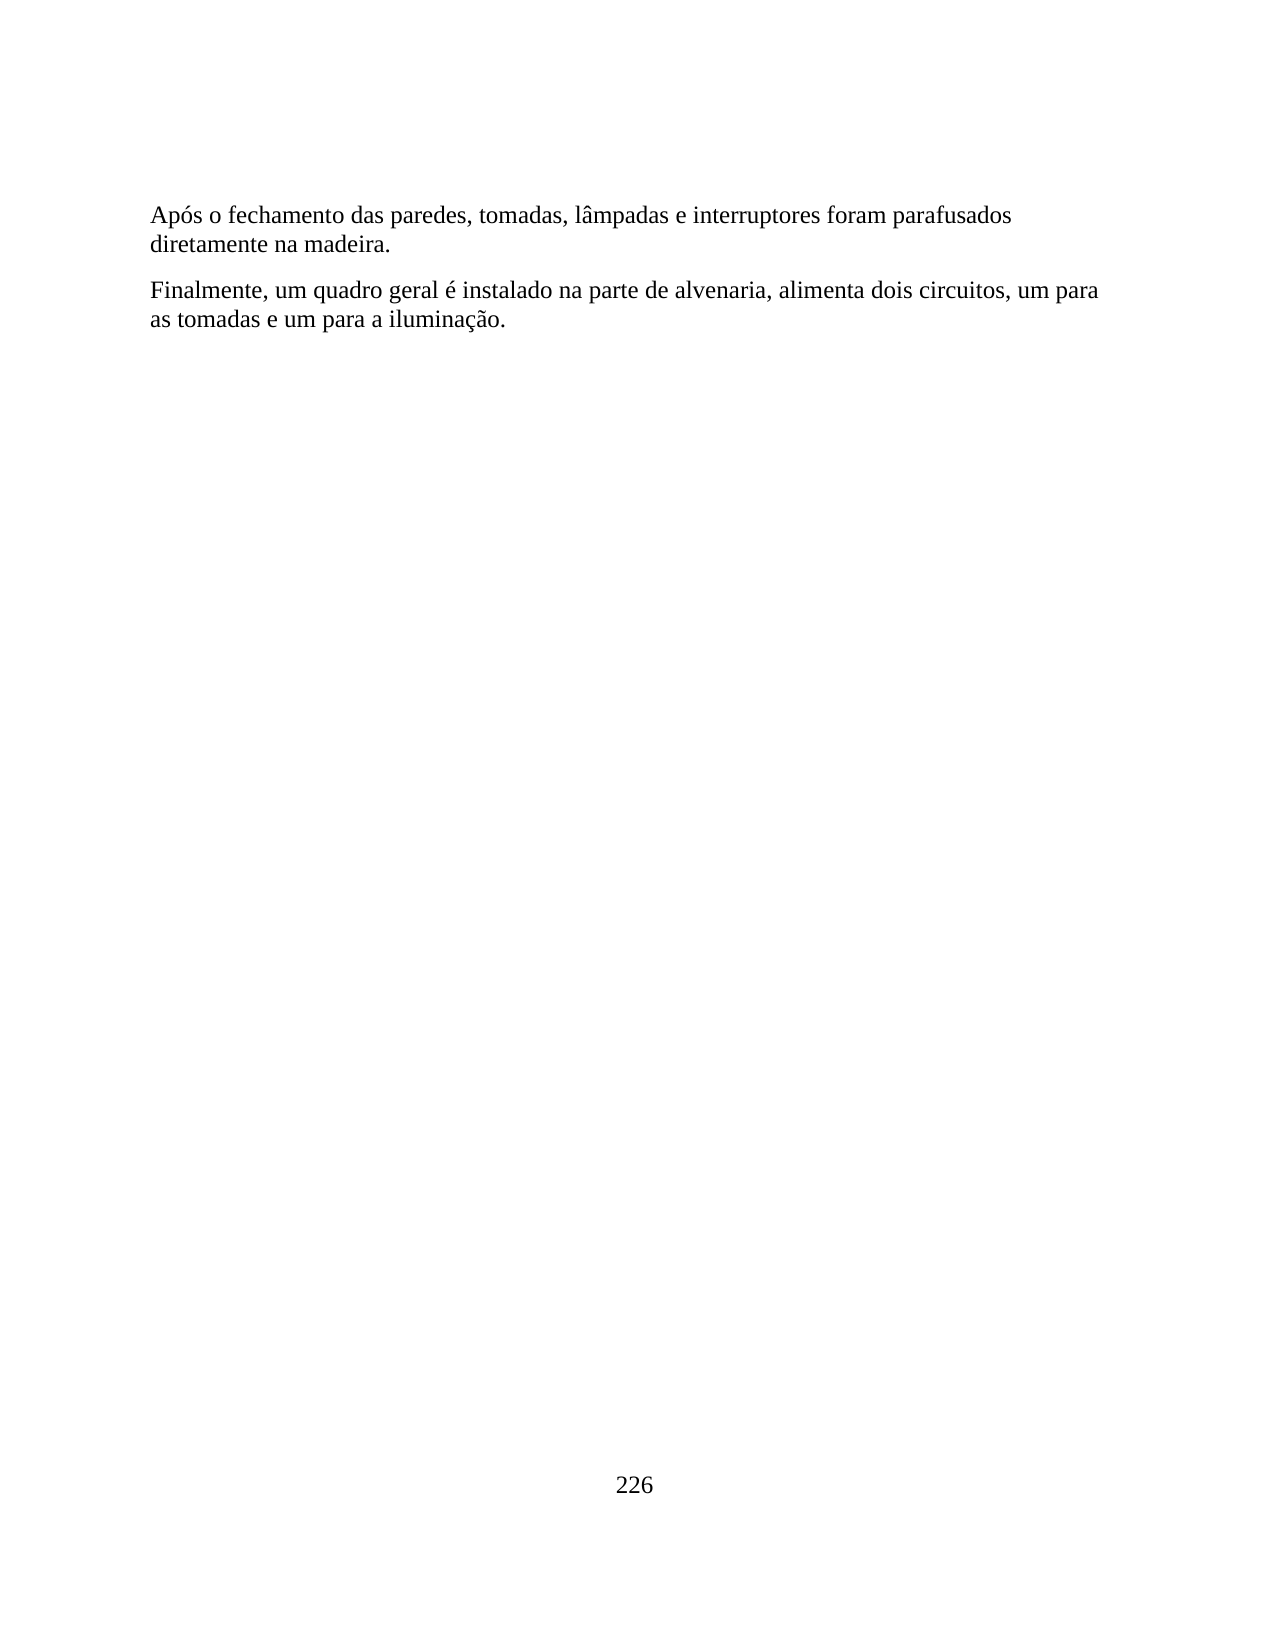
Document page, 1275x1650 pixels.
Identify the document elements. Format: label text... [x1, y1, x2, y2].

text Após o fechamento das paredes, tomadas, lâmpadas e interruptores foram parafusados diretamente na madeira. [150, 200, 1125, 258]
text Finalmente, um quadro geral é instalado na parte de alvenaria, alimenta dois circuitos, um para as tomadas e um para a iluminação. [150, 276, 1125, 333]
